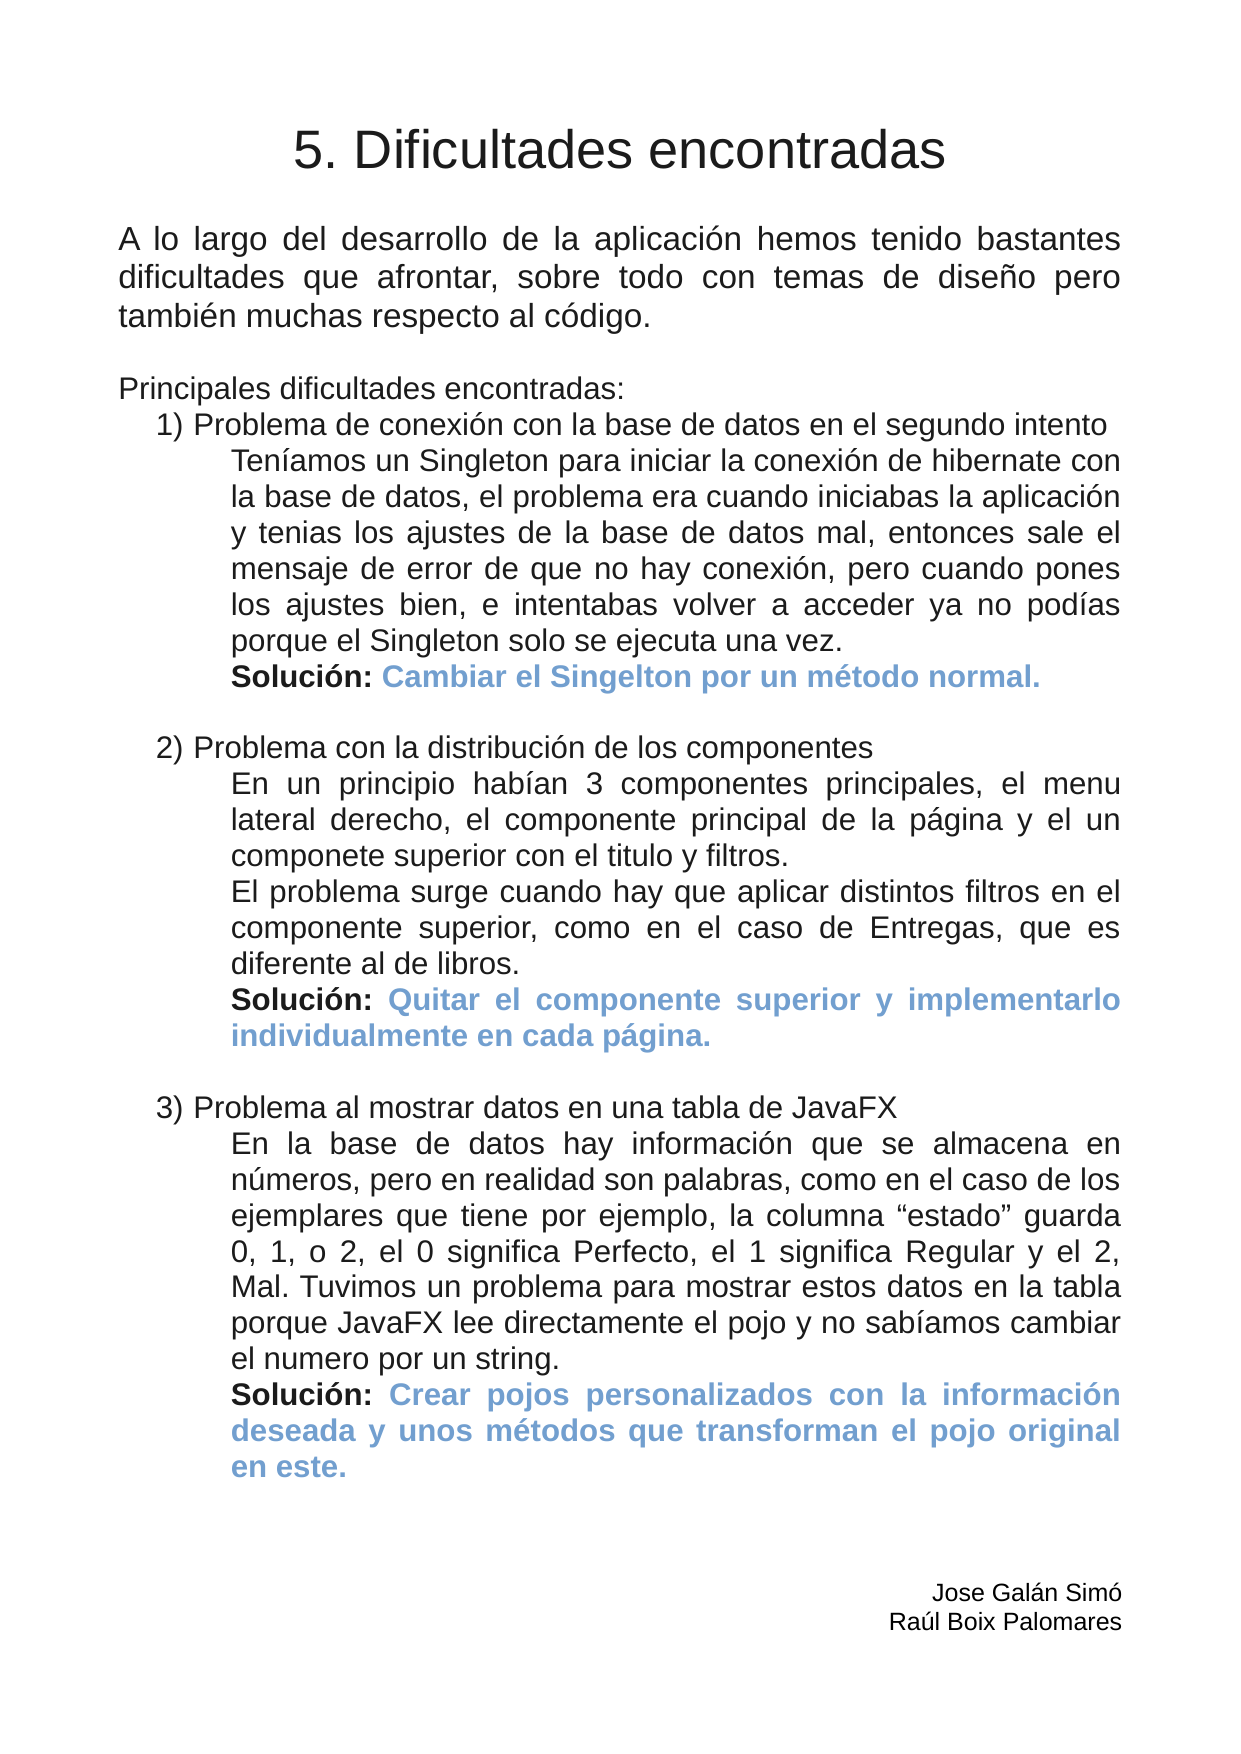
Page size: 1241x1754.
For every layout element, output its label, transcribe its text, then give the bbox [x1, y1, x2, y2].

list Problema con la distribución de los componentes [156, 729, 1122, 765]
list Solución: Cambiar el Singelton por un método normal. [193, 658, 1122, 693]
list Solución: Crear pojos personalizados con la información deseada y unos métodos que transforman el pojo original en este. [193, 1376, 1122, 1484]
text A lo largo del desarrollo de la aplicación hemos tenido bastantes dificultades que afrontar, sobre todo con temas de diseño pero también muchas respecto al código. [118, 219, 1122, 334]
list En un principio habían 3 componentes principales, el menu lateral derecho, el componente principal de la página y el un componete superior con el titulo y filtros. [193, 765, 1122, 873]
text 5. Dificultades encontradas [118, 118, 1122, 180]
list Problema de conexión con la base de datos en el segundo intento [156, 406, 1122, 442]
list Problema al mostrar datos en una tabla de JavaFX [156, 1089, 1122, 1125]
text Principales dificultades encontradas: [118, 370, 1122, 406]
list El problema surge cuando hay que aplicar distintos filtros en el componente superior, como en el caso de Entregas, que es diferente al de libros. [193, 873, 1122, 981]
list En la base de datos hay información que se almacena en números, pero en realidad son palabras, como en el caso de los ejemplares que tiene por ejemplo, la columna “estado” guarda 0, 1, o 2, el 0 significa Perfecto, el 1 significa Regular y el 2, Mal. Tuvimos un problema para mostrar estos datos en la tabla porque JavaFX lee directamente el pojo y no sabíamos cambiar el numero por un string. [193, 1125, 1122, 1376]
list Solución: Quitar el componente superior y implementarlo individualmente en cada página. [193, 981, 1122, 1053]
list Teníamos un Singleton para iniciar la conexión de hibernate con la base de datos, el problema era cuando iniciabas la aplicación y tenias los ajustes de la base de datos mal, entonces sale el mensaje de error de que no hay conexión, pero cuando pones los ajustes bien, e intentabas volver a acceder ya no podías porque el Singleton solo se ejecuta una vez. [193, 442, 1122, 658]
